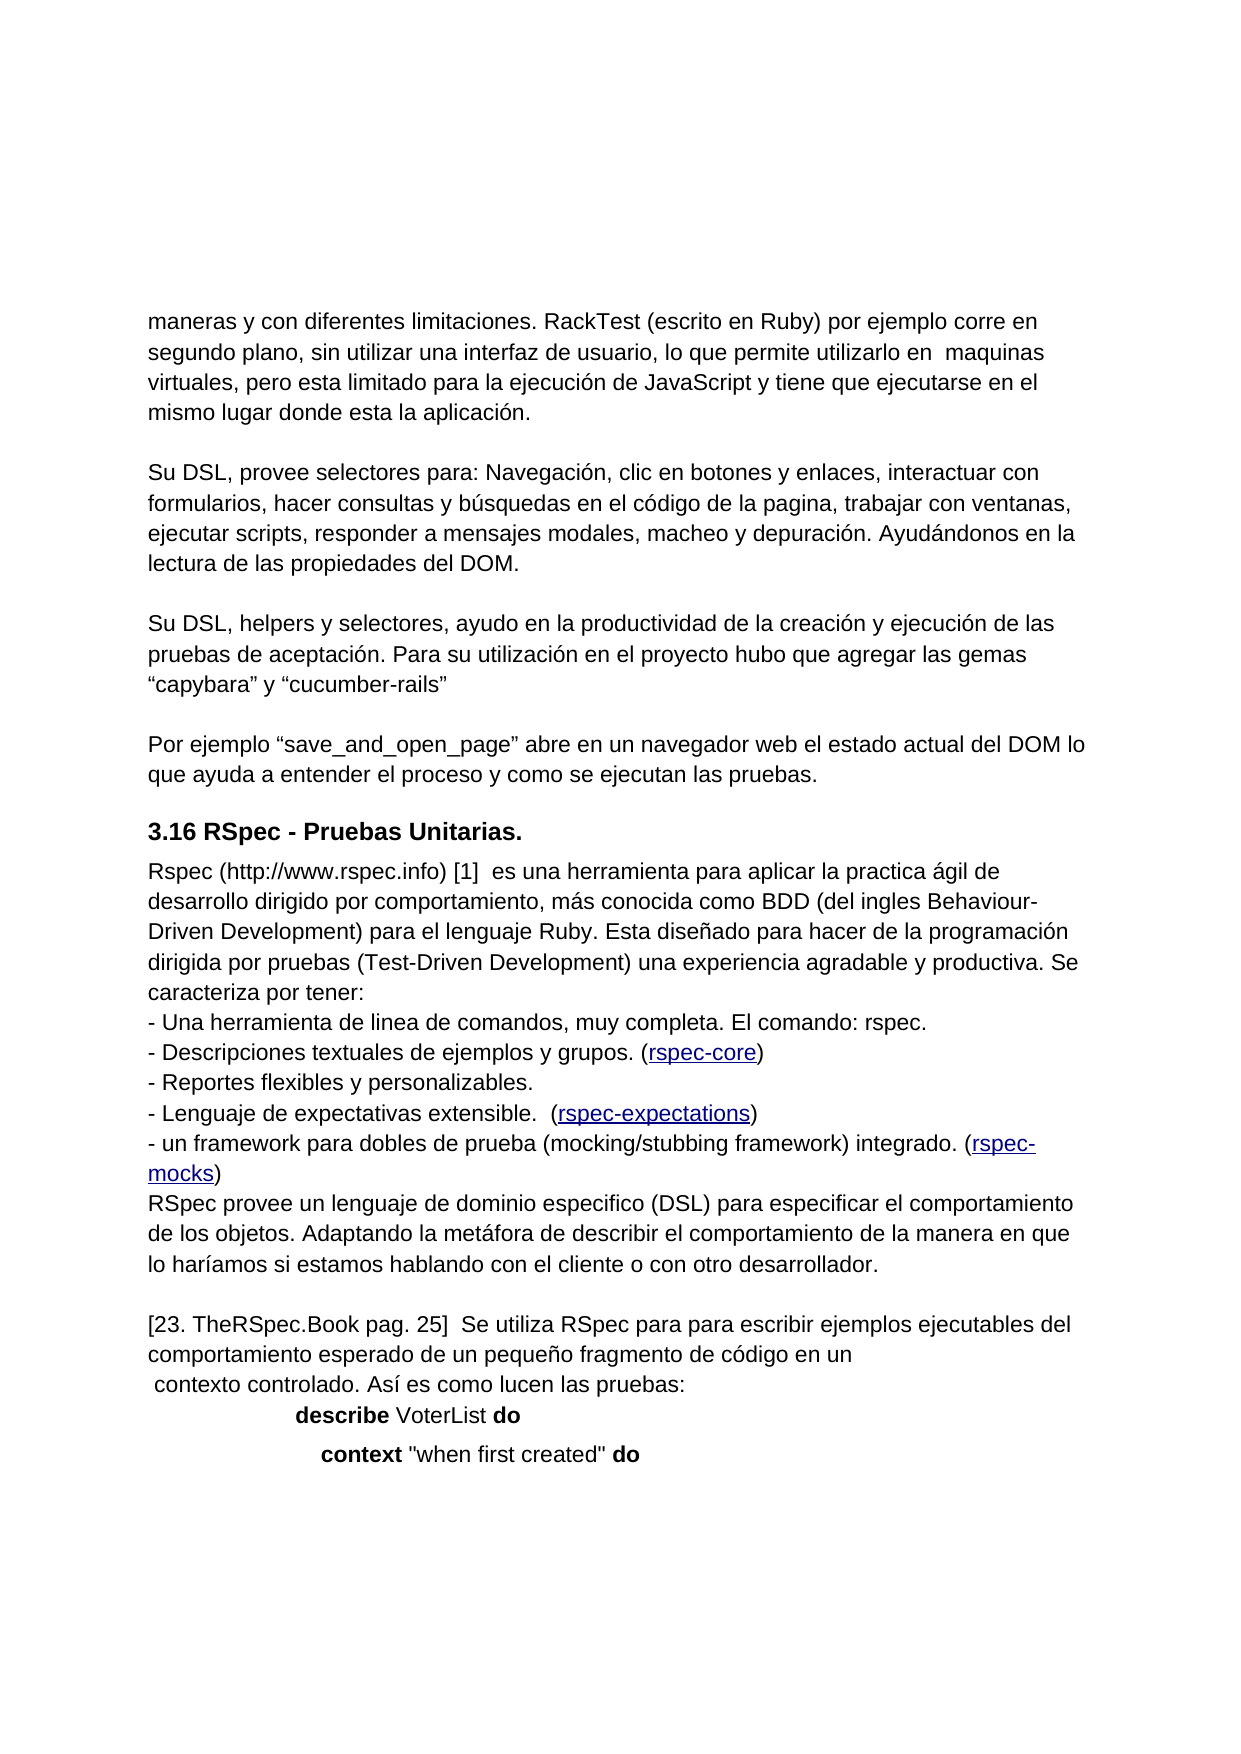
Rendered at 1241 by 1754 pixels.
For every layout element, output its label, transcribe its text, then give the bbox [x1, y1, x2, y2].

text Su DSL, helpers y selectores, ayudo en la productividad de la creación y ejecución de las pruebas de aceptación. Para su utilización en el proyecto hubo que agregar las gemas “capybara” y “cucumber-rails” [148, 610, 1093, 697]
text - un framework para dobles de prueba (mocking/stubbing framework) integrado. (rspec-mocks) [148, 1130, 1093, 1186]
text Su DSL, provee selectores para: Navegación, clic en botones y enlaces, interactuar con formularios, hacer consultas y búsquedas en el código de la pagina, trabajar con ventanas, ejecutar scripts, responder a mensajes modales, macheo y depuración. Ayudándonos en la lectura de las propiedades del DOM. [148, 459, 1093, 576]
text describe VoterList do [295, 1402, 1093, 1428]
text context "when first created" do [295, 1441, 1093, 1467]
text RSpec provee un lenguaje de dominio especifico (DSL) para especificar el comportamiento de los objetos. Adaptando la metáfora de describir el comportamiento de la manera en que lo haríamos si estamos hablando con el cliente o con otro desarrollador. [148, 1190, 1093, 1277]
text Por ejemplo “save_and_open_page” abre en un navegador web el estado actual del DOM lo que ayuda a entender el proceso y como se ejecutan las pruebas. [148, 731, 1093, 788]
subtitle 3.16 RSpec - Pruebas Unitarias. [148, 817, 1093, 845]
text Rspec (http://www.rspec.info) [1] es una herramienta para aplicar la practica ágil de desarrollo dirigido por comportamiento, más conocida como BDD (del ingles Behaviour-Driven Development) para el lenguaje Ruby. Esta diseñado para hacer de la programación dirigida por pruebas (Test-Driven Development) una experiencia agradable y productiva. Se caracteriza por tener: [148, 858, 1093, 1005]
text - Reportes flexibles y personalizables. [148, 1069, 1093, 1096]
text - Descripciones textuales de ejemplos y grupos. (rspec-core) [148, 1039, 1093, 1066]
text - Lenguaje de expectativas extensible. (rspec-expectations) [148, 1099, 1093, 1126]
text maneras y con diferentes limitaciones. RackTest (escrito en Ruby) por ejemplo corre en segundo plano, sin utilizar una interfaz de usuario, lo que permite utilizarlo en maquinas virtuales, pero esta limitado para la ejecución de JavaScript y tiene que ejecutarse en el mismo lugar donde esta la aplicación. [148, 308, 1093, 425]
text - Una herramienta de linea de comandos, muy completa. El comando: rspec. [148, 1009, 1093, 1035]
text [23. TheRSpec.Book pag. 25] Se utiliza RSpec para para escribir ejemplos ejecutables del comportamiento esperado de un pequeño fragmento de código en un contexto controlado. Así es como lucen las pruebas: [148, 1311, 1093, 1398]
